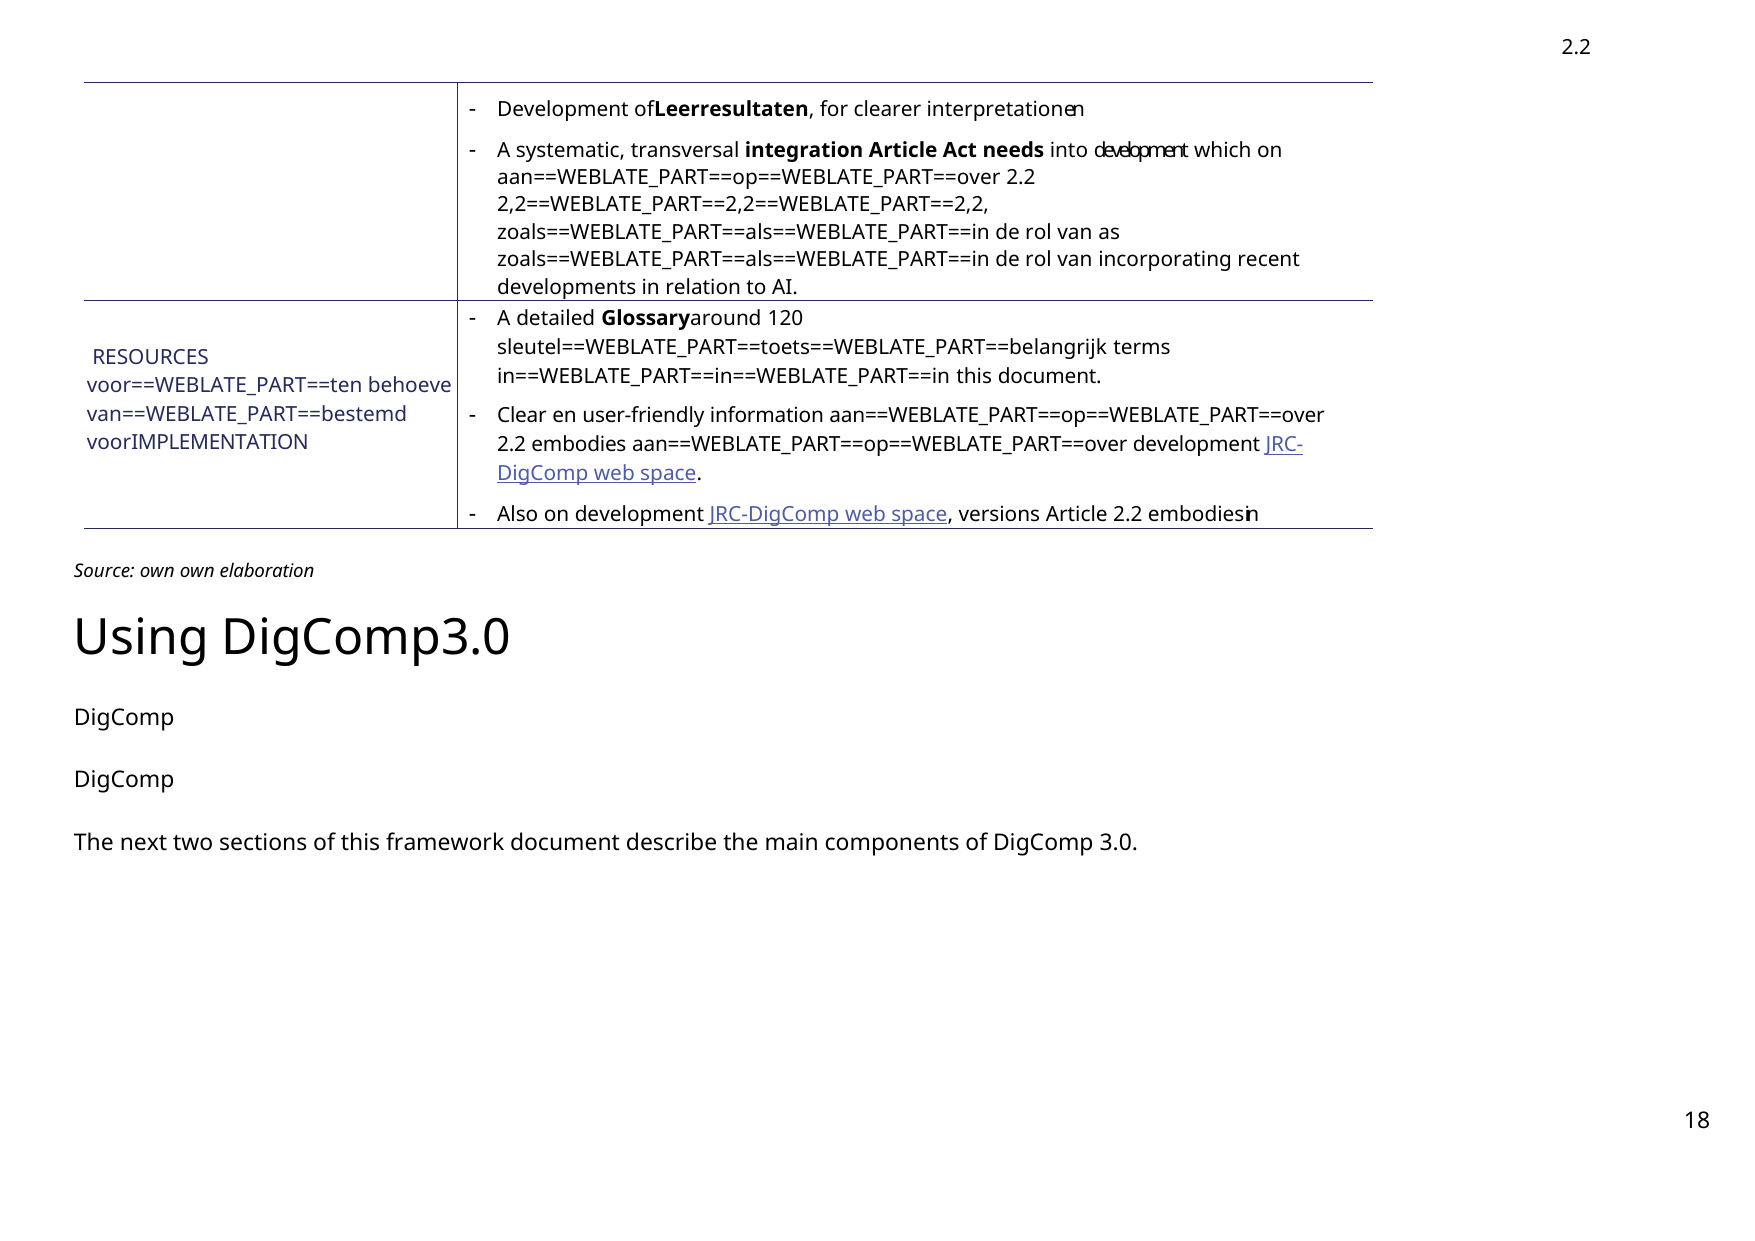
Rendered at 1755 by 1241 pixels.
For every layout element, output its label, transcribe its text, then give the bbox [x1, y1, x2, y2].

table_cell [84, 83, 457, 300]
text Source: own own elaboration [74, 558, 1681, 583]
text DigComp [74, 700, 1710, 732]
text The next two sections of this framework document describe the main components of DigComp 3.0. [74, 825, 1710, 857]
text DigComp [74, 763, 1710, 794]
table_cell RESOURCES voor==WEBLATE_PART==ten behoeve van==WEBLATE_PART==bestemd voorIMPLEMENTATION [84, 301, 457, 528]
subtitle Using DigComp3.0 [74, 601, 1710, 669]
table_cell A detailed Glossaryaround 120 sleutel==WEBLATE_PART==toets==WEBLATE_PART==belangrijk terms in==WEBLATE_PART==in==WEBLATE_PART==in this document. Clear en user-friendly information aan==WEBLATE_PART==op==WEBLATE_PART==over 2.2 embodies aan==WEBLATE_PART==op==WEBLATE_PART==over development JRC- DigComp web space. Also on development JRC-DigComp web space, versions Article 2.2 embodiesin [458, 301, 1373, 528]
table_cell Development ofLeerresultaten, for clearer interpretationen A systematic, transversal integration Article Act needs into development which on aan==WEBLATE_PART==op==WEBLATE_PART==over 2.2 2,2==WEBLATE_PART==2,2==WEBLATE_PART==2,2, zoals==WEBLATE_PART==als==WEBLATE_PART==in de rol van as zoals==WEBLATE_PART==als==WEBLATE_PART==in de rol van incorporating recent developments in relation to AI. [458, 83, 1373, 300]
